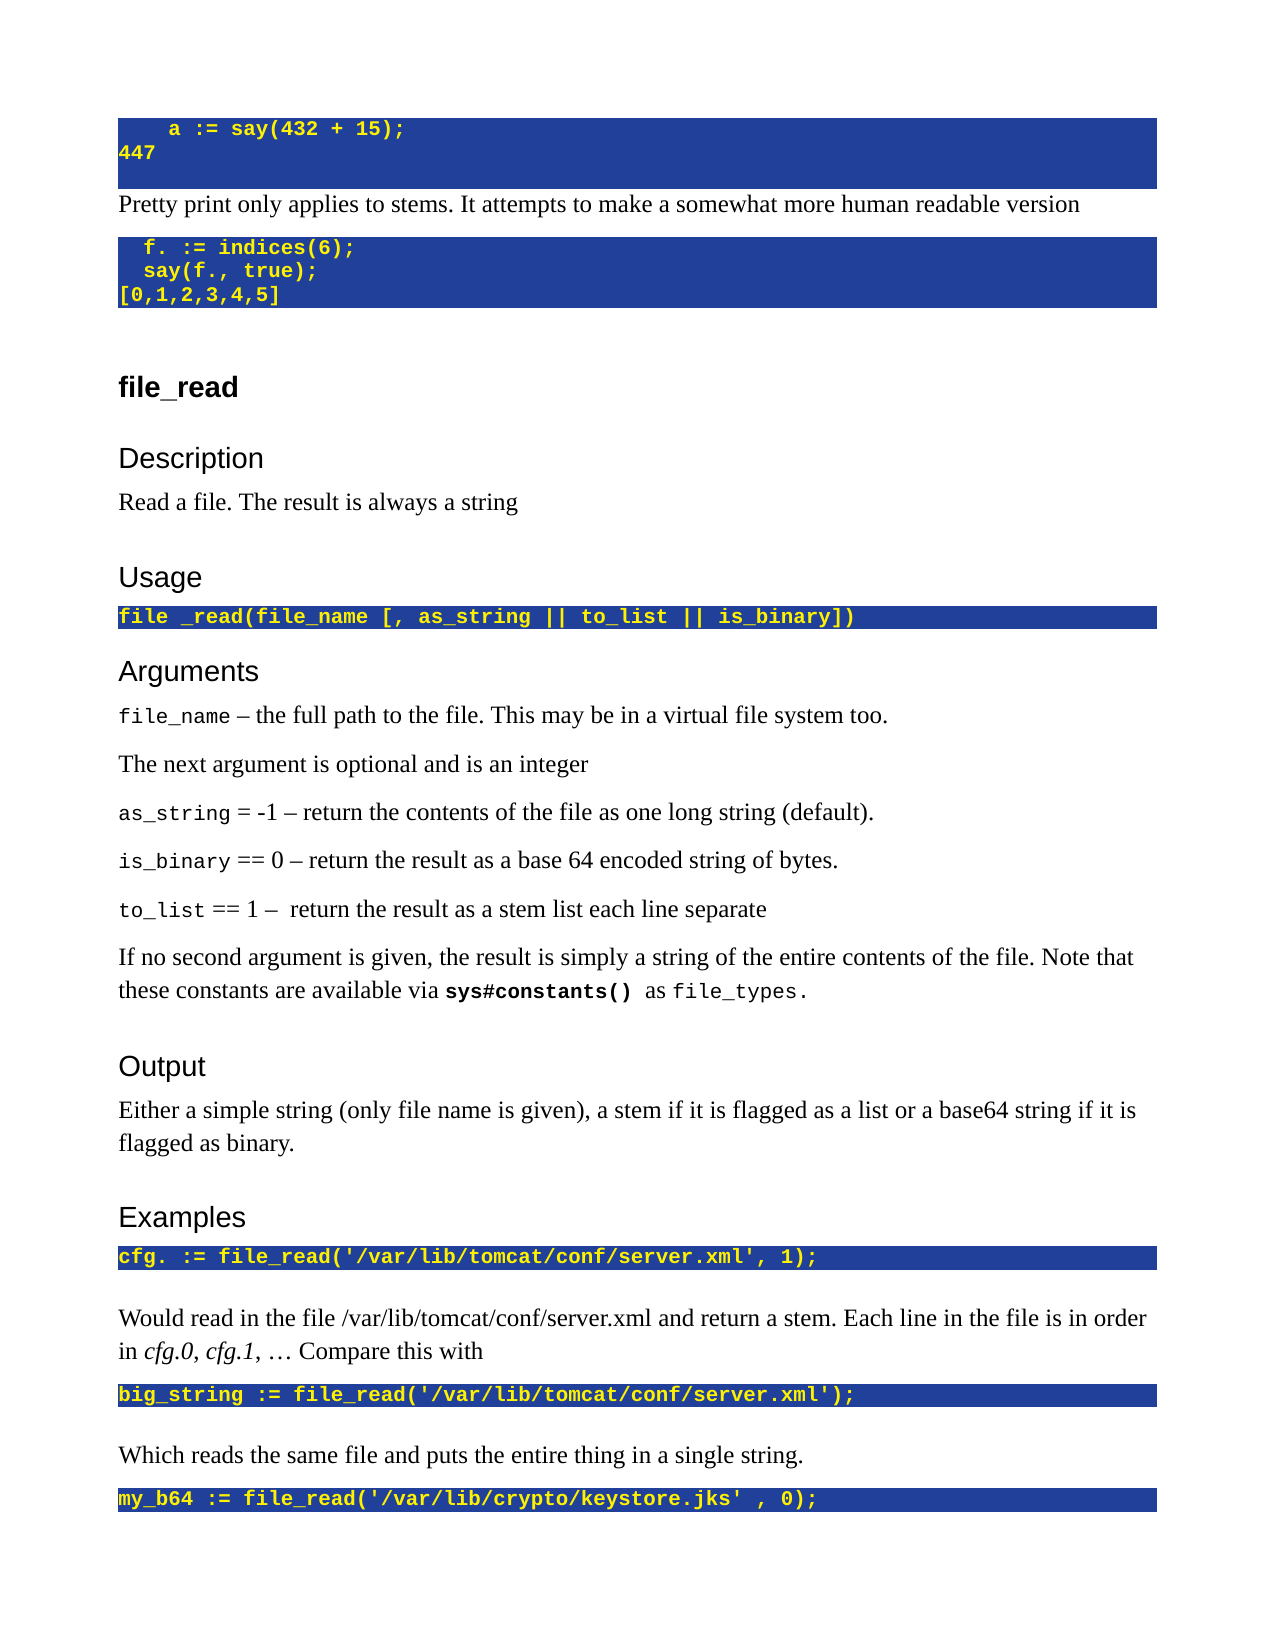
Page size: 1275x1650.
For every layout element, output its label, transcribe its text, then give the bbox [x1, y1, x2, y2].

subtitle Examples [118, 1200, 1157, 1234]
text to_list == 1 – return the result as a stem list each line separate [118, 894, 1157, 923]
subtitle Output [118, 1049, 1157, 1082]
text [0,1,2,3,4,5] [118, 284, 1157, 308]
text say(f., true); [118, 260, 1157, 284]
text file _read(file_name [, as_string || to_list || is_binary]) [118, 606, 1157, 629]
text as_string = -1 – return the contents of the file as one long string (default). [118, 797, 1157, 826]
text big_string := file_read('/var/lib/tomcat/conf/server.xml'); [118, 1384, 1157, 1407]
text If no second argument is given, the result is simply a string of the entire contents of the file. Note that these constants are available via sys#constants() as file_types. [118, 942, 1157, 1005]
text a := say(432 + 15); [118, 118, 1157, 142]
subtitle Arguments [118, 654, 1157, 688]
text The next argument is optional and is an integer [118, 749, 1157, 778]
text is_binary == 0 – return the result as a base 64 encoded string of bytes. [118, 845, 1157, 875]
text f. := indices(6); [118, 237, 1157, 260]
text Either a simple string (only file name is given), a stem if it is flagged as a list or a base64 string if it is flagged as binary. [118, 1095, 1157, 1157]
text Read a file. The result is always a string [118, 487, 1157, 516]
subtitle file_read [118, 370, 1157, 403]
text my_b64 := file_read('/var/lib/crypto/keystore.jks' , 0); [118, 1488, 1157, 1512]
subtitle Description [118, 441, 1157, 474]
text cfg. := file_read('/var/lib/tomcat/conf/server.xml', 1); [118, 1246, 1157, 1270]
text Would read in the file /var/lib/tomcat/conf/server.xml and return a stem. Each line in the file is in order in cfg.0, cfg.1, … Compare this with [118, 1270, 1157, 1365]
text 447 [118, 142, 1157, 165]
text Pretty print only applies to stems. It attempts to make a somewhat more human readable version [118, 189, 1157, 218]
text file_name – the full path to the file. This may be in a virtual file system too. [118, 700, 1157, 730]
subtitle Usage [118, 560, 1157, 593]
text Which reads the same file and puts the entire thing in a single string. [118, 1407, 1157, 1469]
